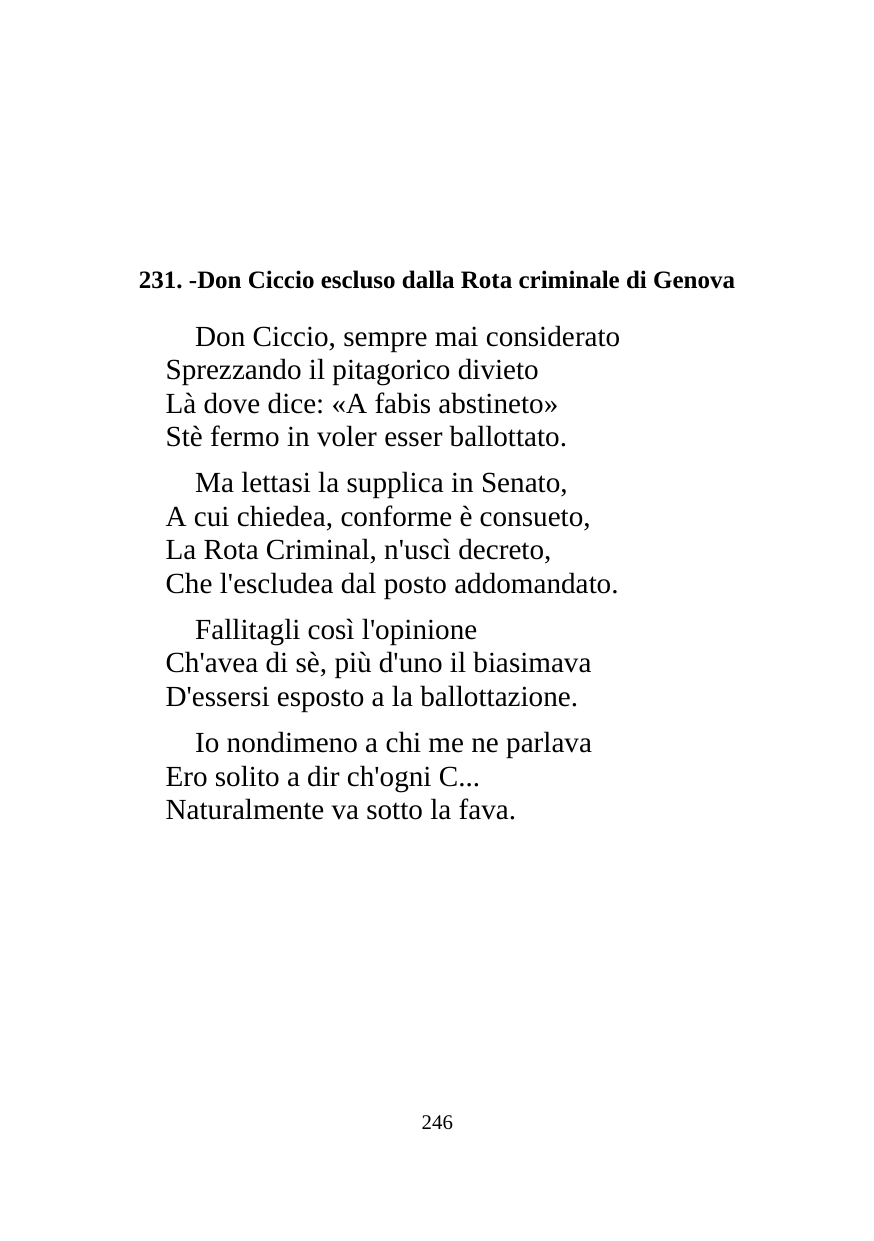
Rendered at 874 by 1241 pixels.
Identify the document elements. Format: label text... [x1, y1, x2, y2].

text 231. -Don Ciccio escluso dalla Rota criminale di Genova [106, 265, 768, 294]
text Fallitagli così l'opinione Ch'avea di sè, più d'uno il biasimava D'essersi esposto a la ballottazione. [165, 612, 768, 713]
text Don Ciccio, sempre mai considerato Sprezzando il pitagorico divieto Là dove dice: «A fabis abstineto» Stè fermo in voler esser ballottato. [165, 319, 768, 453]
text Io nondimeno a chi me ne parlava Ero solito a dir ch'ogni C... Naturalmente va sotto la fava. [165, 725, 768, 826]
text Ma lettasi la supplica in Senato, A cui chiedea, conforme è consueto, La Rota Criminal, n'uscì decreto, Che l'escludea dal posto addomandato. [165, 465, 768, 599]
